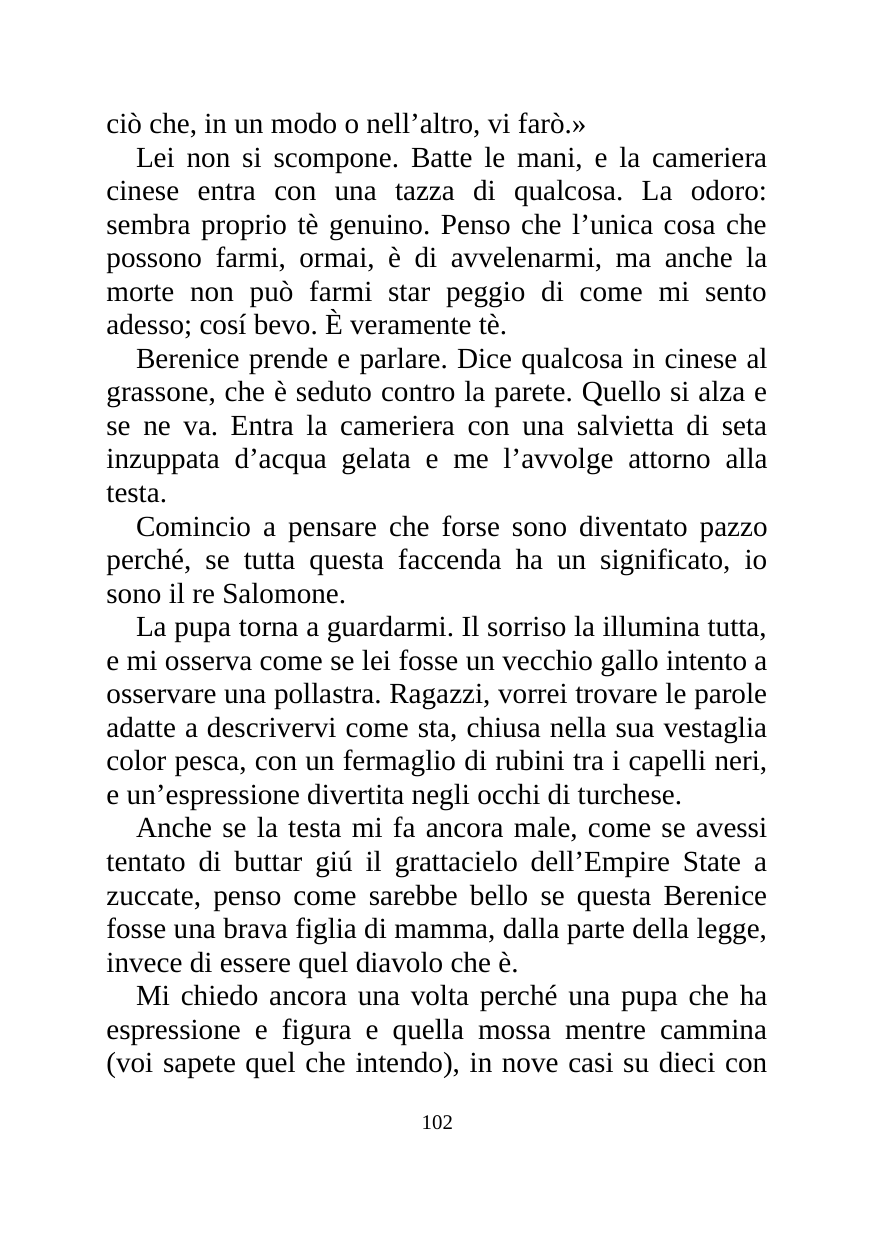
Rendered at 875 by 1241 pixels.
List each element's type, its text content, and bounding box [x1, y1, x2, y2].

text ciò che, in un modo o nell’altro, vi farò.» [106, 106, 768, 140]
text La pupa torna a guardarmi. Il sorriso la illumina tutta, e mi osserva come se lei fosse un vecchio gallo intento a osservare una pollastra. Ragazzi, vorrei trovare le parole adatte a descrivervi come sta, chiusa nella sua vestaglia color pesca, con un fermaglio di rubini tra i capelli neri, e un’espressione divertita negli occhi di turchese. [106, 609, 768, 811]
text Anche se la testa mi fa ancora male, come se avessi tentato di buttar giú il grattacielo dell’Empire State a zuccate, penso come sarebbe bello se questa Berenice fosse una brava figlia di mamma, dalla parte della legge, invece di essere quel diavolo che è. [106, 811, 768, 978]
text Mi chiedo ancora una volta perché una pupa che ha espressione e figura e quella mossa mentre cammina (voi sapete quel che intendo), in nove casi su dieci con [106, 978, 768, 1079]
text Lei non si scompone. Batte le mani, e la cameriera cinese entra con una tazza di qualcosa. La odoro: sembra proprio tè genuino. Penso che l’unica cosa che possono farmi, ormai, è di avvelenarmi, ma anche la morte non può farmi star peggio di come mi sento adesso; cosí bevo. È veramente tè. [106, 140, 768, 341]
text Comincio a pensare che forse sono diventato pazzo perché, se tutta questa faccenda ha un significato, io sono il re Salomone. [106, 509, 768, 609]
text Berenice prende e parlare. Dice qualcosa in cinese al grassone, che è seduto contro la parete. Quello si alza e se ne va. Entra la cameriera con una salvietta di seta inzuppata d’acqua gelata e me l’avvolge attorno alla testa. [106, 341, 768, 509]
